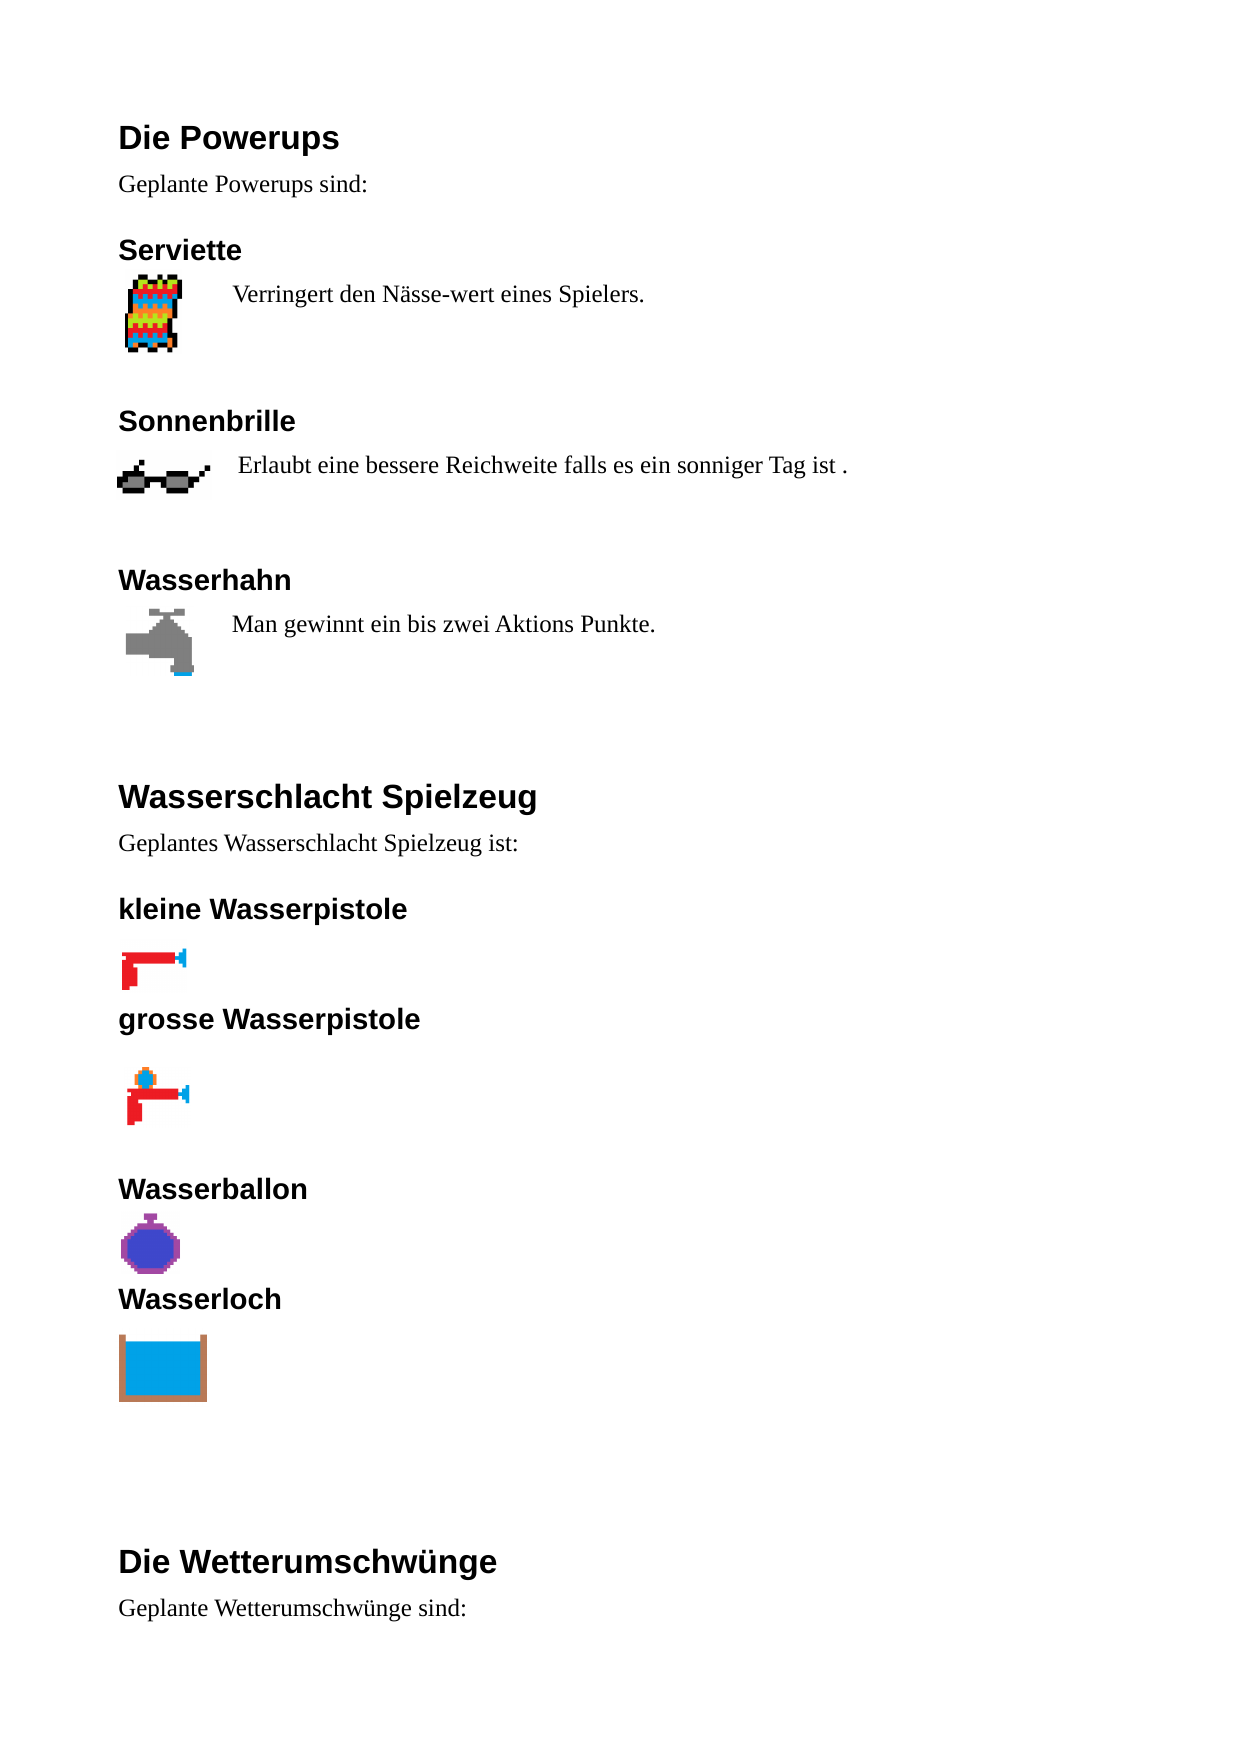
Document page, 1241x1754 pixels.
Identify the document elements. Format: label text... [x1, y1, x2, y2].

subtitle grosse Wasserpistole [118, 1002, 1122, 1035]
text Man gewinnt ein bis zwei Aktions Punkte. [194, 609, 1122, 638]
picture [120, 939, 188, 993]
subtitle Serviette [118, 233, 1122, 267]
picture [121, 1211, 181, 1274]
subtitle Die Wetterumschwünge [118, 1542, 1122, 1581]
subtitle Sonnenbrille [118, 404, 1122, 437]
subtitle Wasserballon [118, 1172, 1122, 1206]
subtitle Die Powerups [118, 118, 1122, 157]
picture [124, 1067, 191, 1128]
subtitle Wasserloch [118, 1282, 1122, 1316]
text Geplantes Wasserschlacht Spielzeug ist: [118, 828, 1122, 857]
text Verringert den Nässe-wert eines Spielers. [183, 279, 1122, 308]
text Geplante Powerups sind: [118, 169, 1122, 198]
picture [125, 269, 183, 354]
subtitle Wasserhahn [118, 563, 1122, 596]
picture [115, 450, 213, 500]
picture [125, 606, 194, 676]
subtitle Wasserschlacht Spielzeug [118, 777, 1122, 816]
text Geplante Wetterumschwünge sind: [118, 1593, 1122, 1622]
picture [115, 1328, 210, 1407]
text Erlaubt eine bessere Reichweite falls es ein sonniger Tag ist . [213, 450, 1122, 479]
subtitle kleine Wasserpistole [118, 892, 1122, 925]
